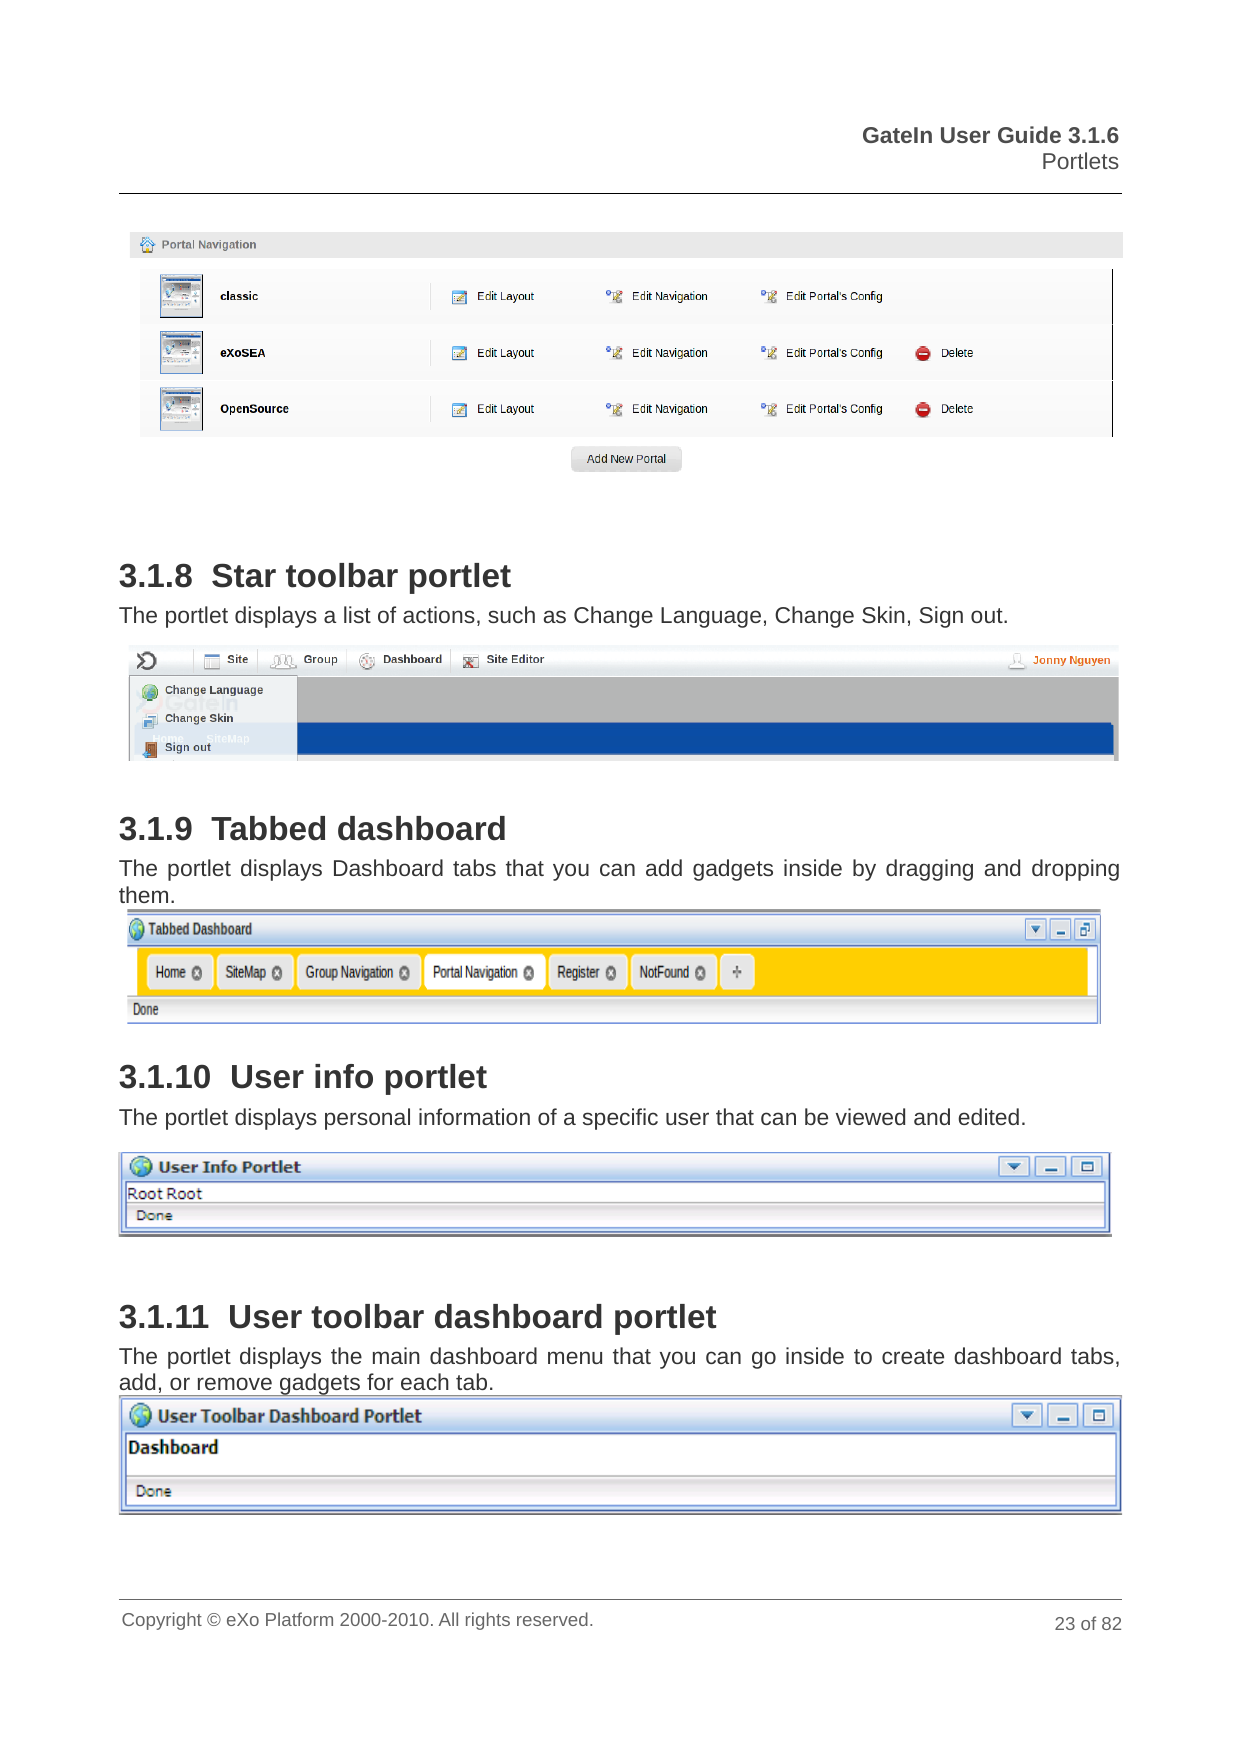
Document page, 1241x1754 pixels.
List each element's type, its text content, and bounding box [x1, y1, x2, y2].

picture [128, 644, 1119, 761]
picture [129, 232, 1123, 489]
text The portlet displays personal information of a specific user that can be viewed and edited. [118, 1103, 1122, 1130]
text The portlet displays a list of actions, such as Change Language, Change Skin, Sign out. [118, 602, 1122, 629]
subtitle User info portlet [118, 1057, 1122, 1096]
text The portlet displays the main dashboard menu that you can go inside to create dashboard tabs, add, or remove gadgets for each tab. [118, 1343, 1122, 1395]
subtitle Tabbed dashboard [118, 809, 1122, 848]
text The portlet displays Dashboard tabs that you can add gadgets inside by dragging and dropping them. [118, 855, 1122, 908]
picture [127, 909, 1101, 1024]
subtitle Star toolbar portlet [118, 557, 1122, 595]
picture [118, 1152, 1112, 1237]
subtitle User toolbar dashboard portlet [118, 1297, 1122, 1335]
picture [118, 1395, 1123, 1515]
